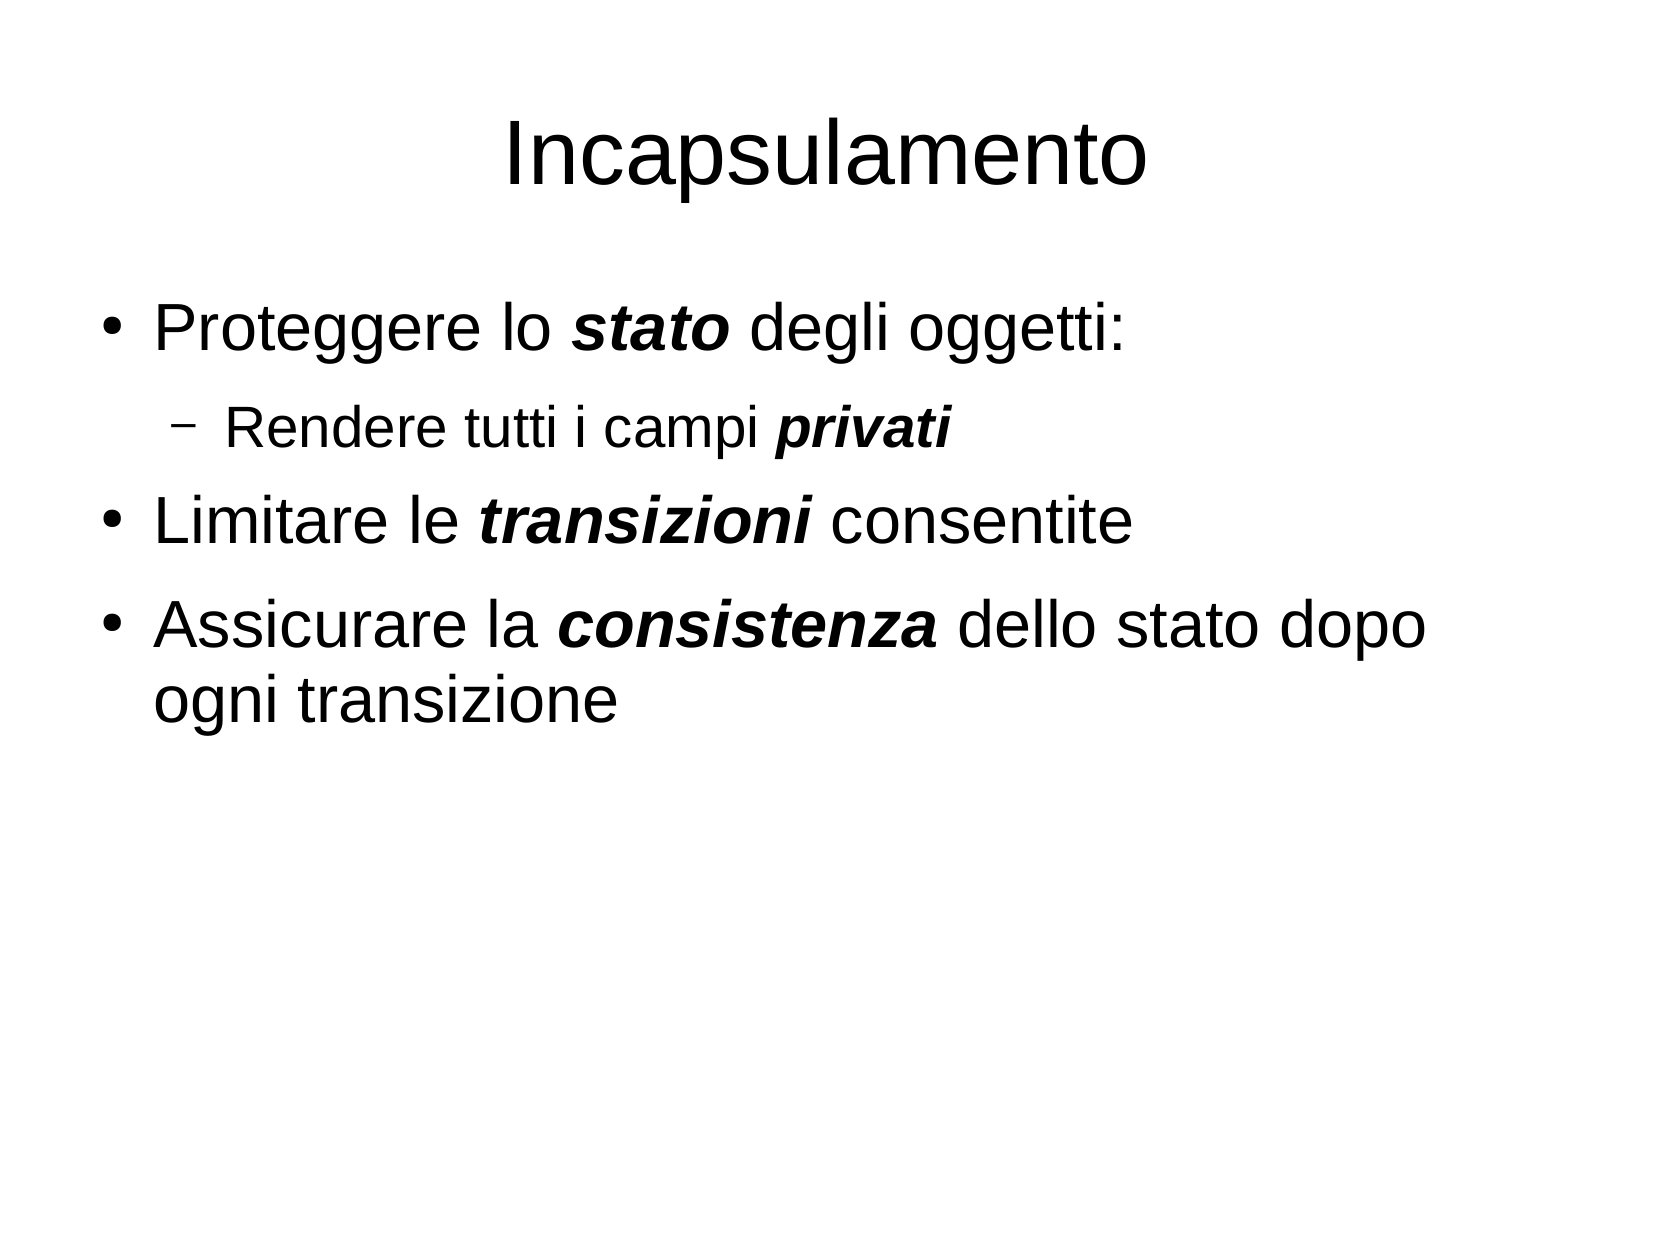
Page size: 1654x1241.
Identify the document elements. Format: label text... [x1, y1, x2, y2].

title Incapsulamento [82, 49, 1571, 257]
list Proteggere lo stato degli oggetti: Rendere tutti i campi privati Limitare le transizioni consentite Assicurare la consistenza dello stato dopo ogni transizione [82, 290, 1571, 1010]
